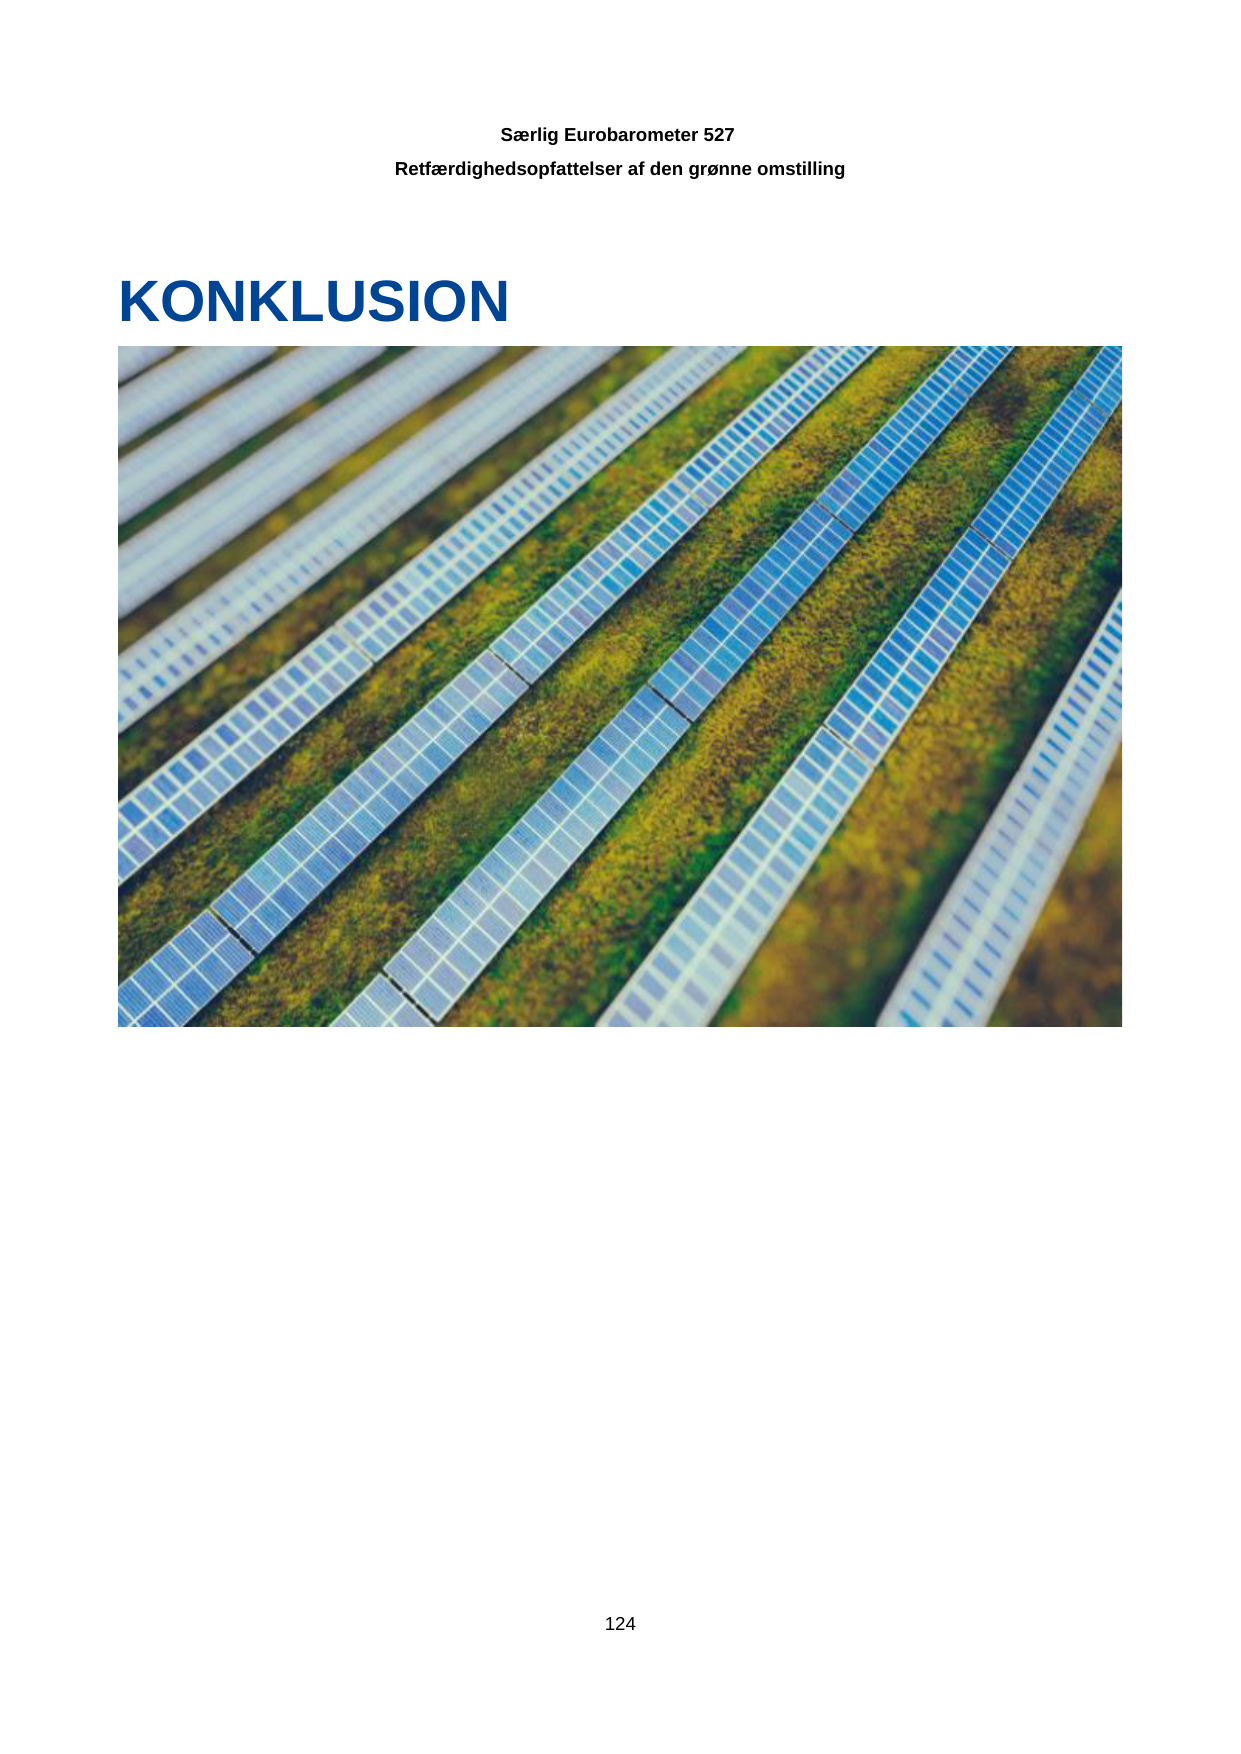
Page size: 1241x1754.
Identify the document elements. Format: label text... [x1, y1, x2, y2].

picture [118, 346, 1123, 1027]
subtitle KONKLUSION [118, 267, 1122, 334]
